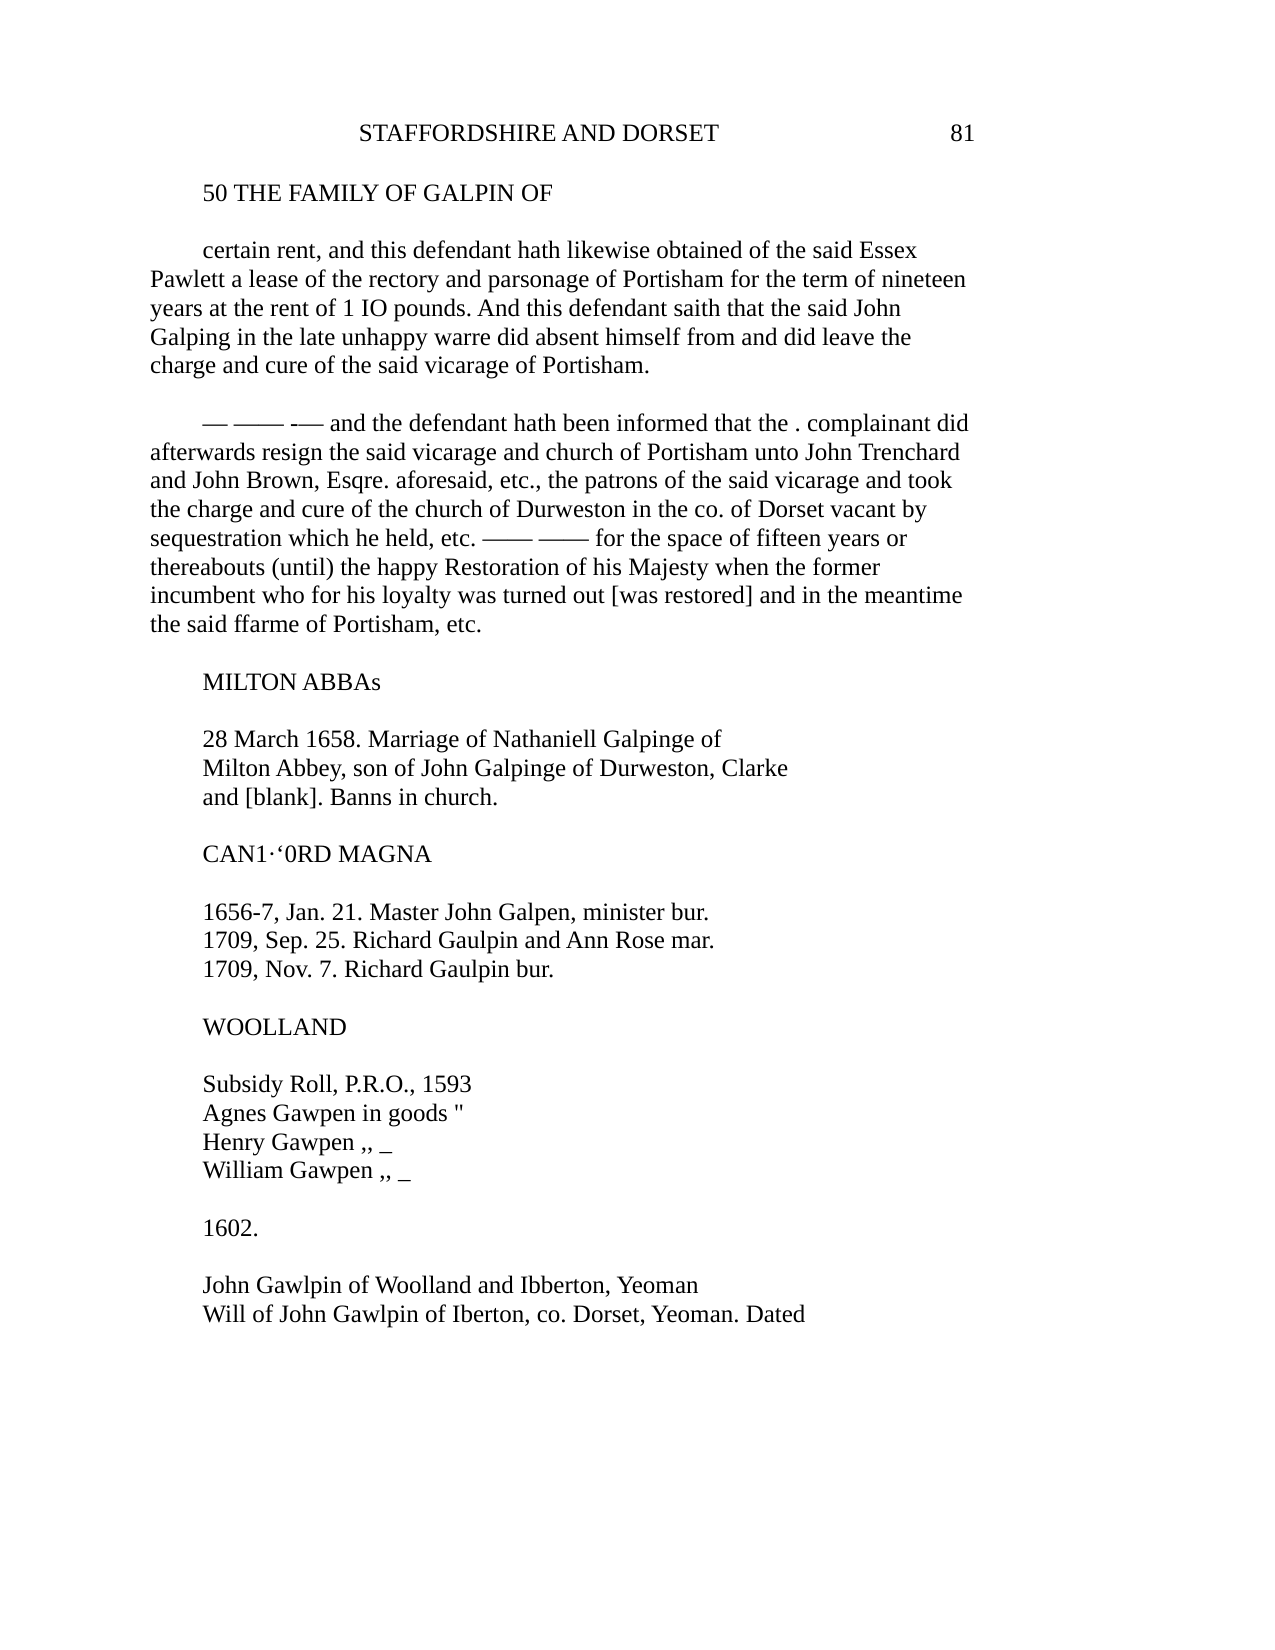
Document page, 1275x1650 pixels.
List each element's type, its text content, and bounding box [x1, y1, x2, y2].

text Will of John Gawlpin of Iberton, co. Dorset, Yeoman. Dated [150, 1299, 975, 1328]
text Agnes Gawpen in goods " [150, 1098, 975, 1127]
text 1709, Sep. 25. Richard Gaulpin and Ann Rose mar. [150, 926, 975, 954]
text 1709, Nov. 7. Richard Gaulpin bur. [150, 954, 975, 983]
text 28 March 1658. Marriage of Nathaniell Galpinge of [150, 724, 975, 753]
text Milton Abbey, son of John Galpinge of Durweston, Clarke [150, 753, 975, 782]
text WOOLLAND [150, 1012, 975, 1041]
text 1602. [150, 1213, 975, 1242]
text Henry Gawpen ,, _ [150, 1127, 975, 1156]
text John Gawlpin of Woolland and Ibberton, Yeoman [150, 1271, 975, 1299]
text — —— -— and the defendant hath been informed that the . complainant did afterwards resign the said vicarage and church of Portisham unto John Trenchard and John Brown, Esqre. aforesaid, etc., the patrons of the said vicarage and took the charge and cure of the church of Durweston in the co. of Dorset vacant by sequestration which he held, etc. —— —— for the space of fifteen years or thereabouts (until) the happy Restoration of his Majesty when the former incumbent who for his loyalty was turned out [was restored] and in the meantime the said ffarme of Portisham, etc. [150, 408, 975, 638]
text MILTON ABBAs [150, 667, 975, 696]
text 50 THE FAMILY OF GALPIN OF [150, 178, 975, 207]
text William Gawpen ,, _ [150, 1156, 975, 1184]
text Subsidy Roll, P.R.O., 1593 [150, 1069, 975, 1098]
text and [blank]. Banns in church. [150, 782, 975, 811]
text certain rent, and this defendant hath likewise obtained of the said Essex Pawlett a lease of the rectory and parsonage of Portisham for the term of nineteen years at the rent of 1 IO pounds. And this defendant saith that the said John Galping in the late unhappy warre did absent himself from and did leave the charge and cure of the said vicarage of Portisham. [150, 236, 975, 379]
text 1656-7, Jan. 21. Master John Galpen, minister bur. [150, 897, 975, 926]
text CAN1·‘0RD MAGNA [150, 839, 975, 868]
